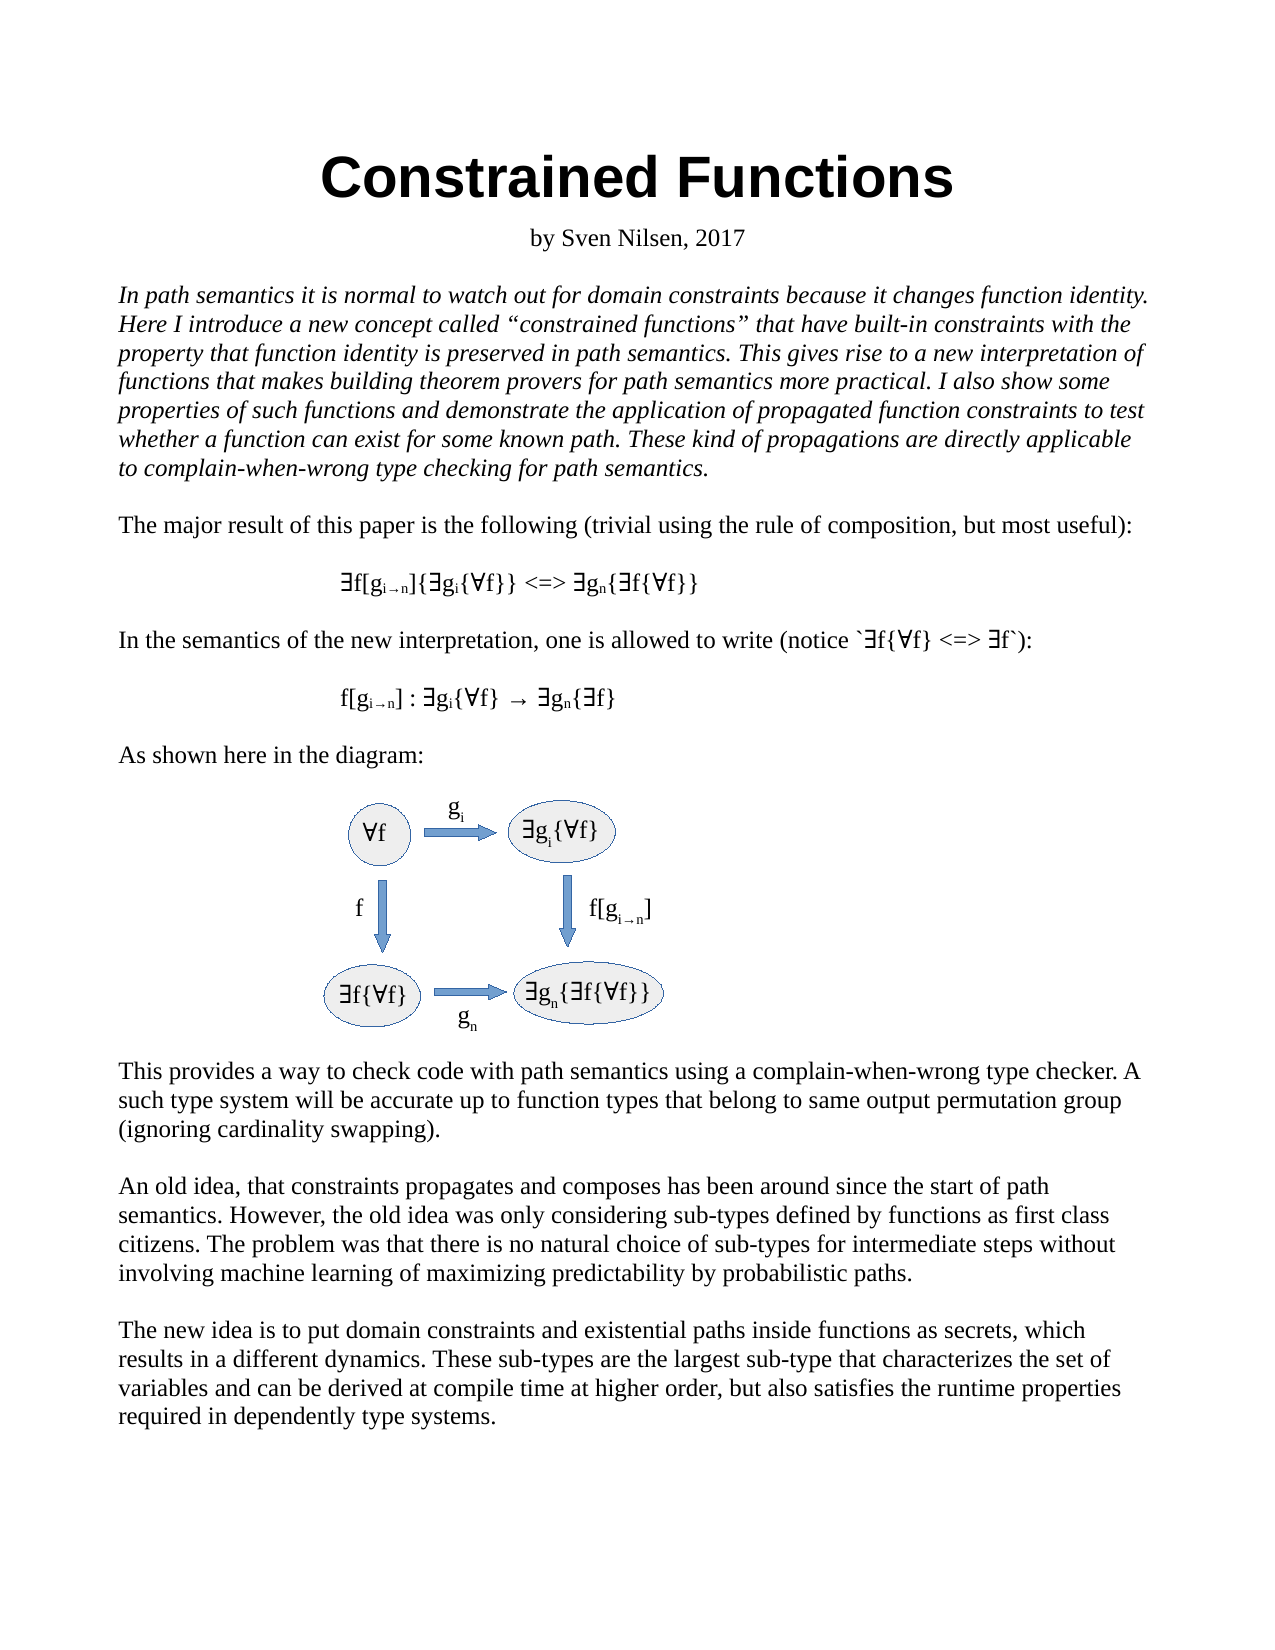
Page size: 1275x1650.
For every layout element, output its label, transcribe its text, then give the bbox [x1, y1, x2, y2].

title Constrained Functions [118, 143, 1157, 210]
text In the semantics of the new interpretation, one is allowed to write (notice `∃f{∀f} <=> ∃f`): [118, 625, 1157, 654]
text by Sven Nilsen, 2017 [118, 223, 1157, 251]
text The major result of this paper is the following (trivial using the rule of composition, but most useful): [118, 510, 1157, 539]
text This provides a way to check code with path semantics using a complain-when-wrong type checker. A such type system will be accurate up to function types that belong to same output permutation group (ignoring cardinality swapping). [118, 1056, 1157, 1143]
text f[gi→n] : ∃gi{∀f} → ∃gn{∃f} [118, 683, 1157, 711]
text An old idea, that constraints propagates and composes has been around since the start of path semantics. However, the old idea was only considering sub-types defined by functions as first class citizens. The problem was that there is no natural choice of sub-types for intermediate steps without involving machine learning of maximizing predictability by probabilistic paths. [118, 1171, 1157, 1286]
text ∃f[gi→n]{∃gi{∀f}} <=> ∃gn{∃f{∀f}} [118, 568, 1157, 596]
text The new idea is to put domain constraints and existential paths inside functions as secrets, which results in a different dynamics. These sub-types are the largest sub-type that characterizes the set of variables and can be derived at compile time at higher order, but also satisfies the runtime properties required in dependently type systems. [118, 1315, 1157, 1430]
text In path semantics it is normal to watch out for domain constraints because it changes function identity. Here I introduce a new concept called “constrained functions” that have built-in constraints with the property that function identity is preserved in path semantics. This gives rise to a new interpretation of functions that makes building theorem provers for path semantics more practical. I also show some properties of such functions and demonstrate the application of propagated function constraints to test whether a function can exist for some known path. These kind of propagations are directly applicable to complain-when-wrong type checking for path semantics. [118, 280, 1157, 481]
text As shown here in the diagram: [118, 740, 1157, 769]
